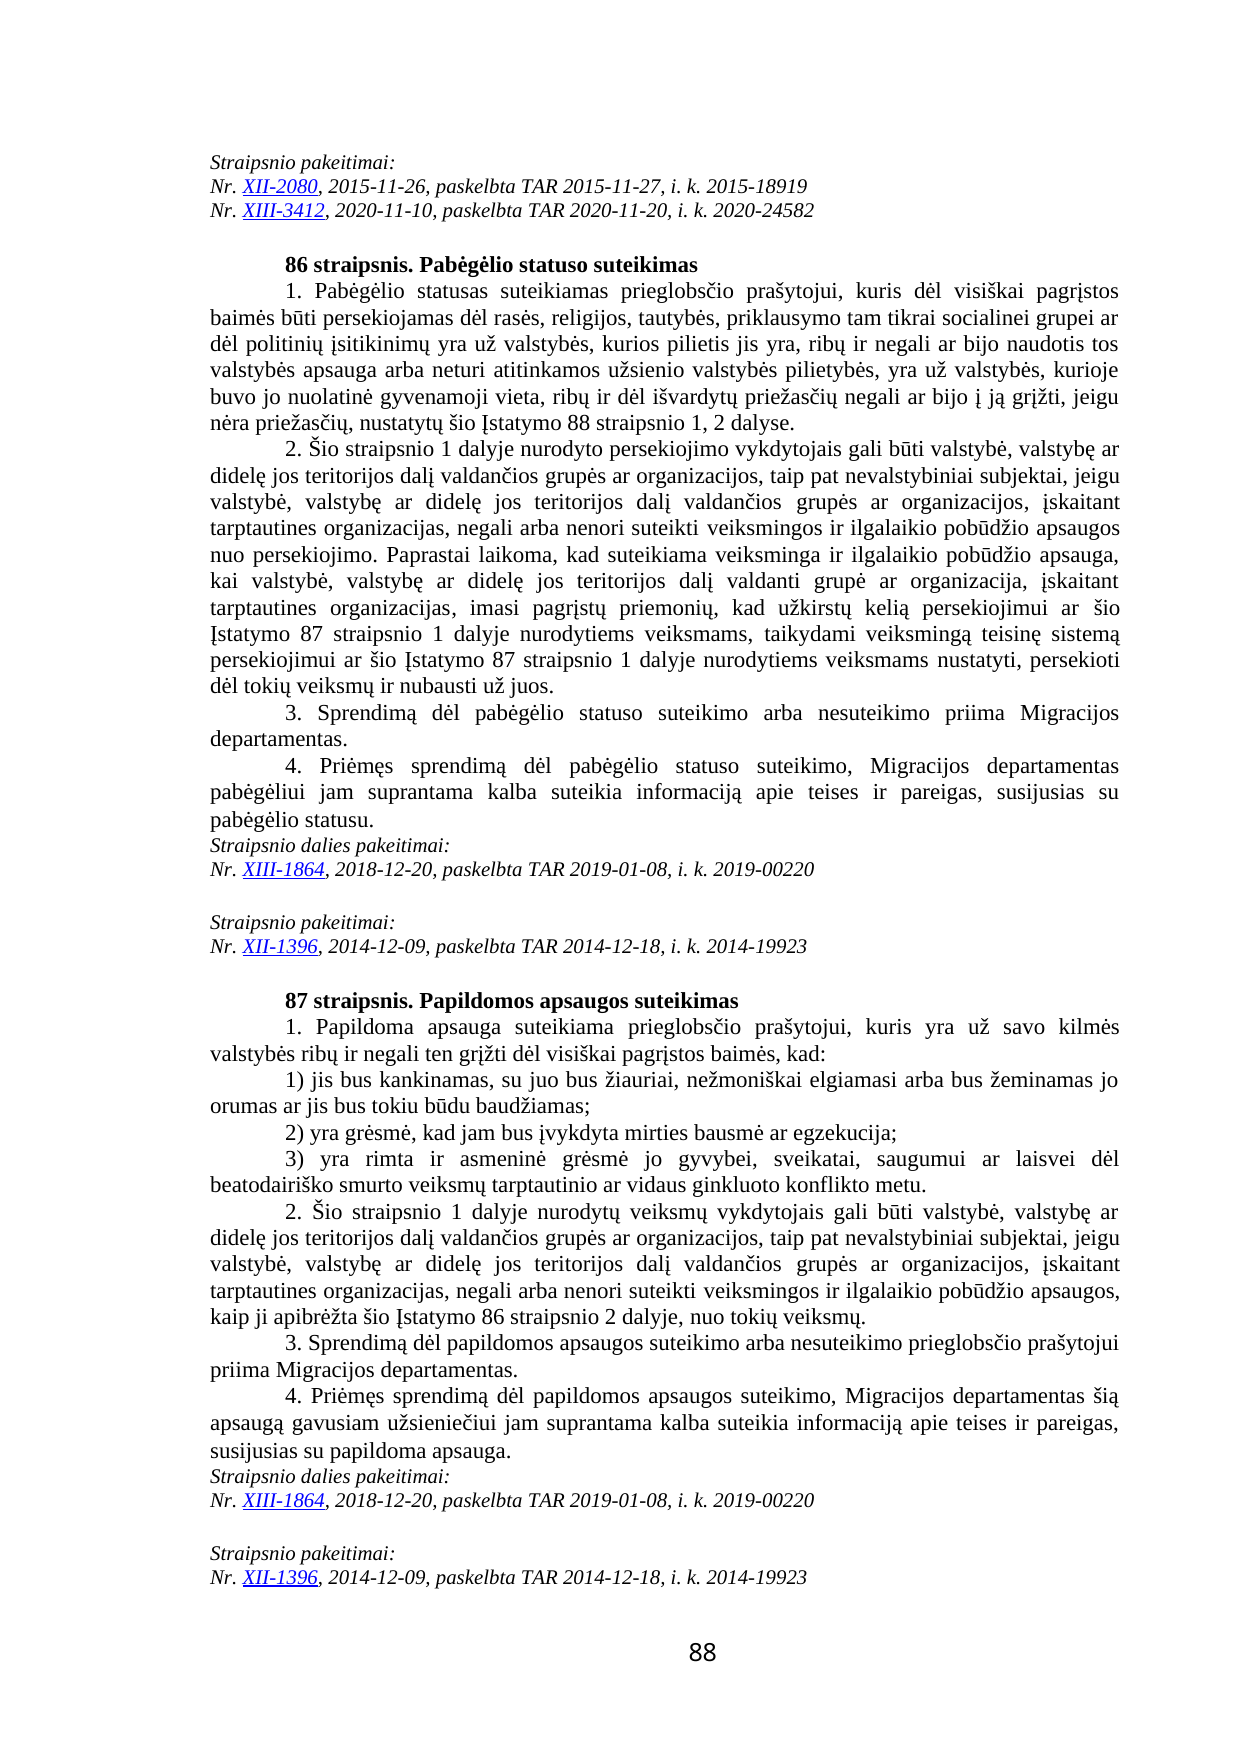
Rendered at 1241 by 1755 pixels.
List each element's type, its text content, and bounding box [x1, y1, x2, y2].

text Nr. XIII-1864, 2018-12-20, paskelbta TAR 2019-01-08, i. k. 2019-00220 [210, 1488, 1120, 1512]
text 3. Sprendimą dėl pabėgėlio statuso suteikimo arba nesuteikimo priima Migracijos departamentas. [210, 699, 1120, 752]
text Straipsnio pakeitimai: [210, 1541, 1120, 1564]
text Straipsnio dalies pakeitimai: [210, 833, 1120, 857]
text 4. Priėmęs sprendimą dėl papildomos apsaugos suteikimo, Migracijos departamentas šią apsaugą gavusiam užsieniečiui jam suprantama kalba suteikia informaciją apie teises ir pareigas, susijusias su papildoma apsauga. [210, 1382, 1120, 1464]
text 1. Pabėgėlio statusas suteikiamas prieglobsčio prašytojui, kuris dėl visiškai pagrįstos baimės būti persekiojamas dėl rasės, religijos, tautybės, priklausymo tam tikrai socialinei grupei ar dėl politinių įsitikinimų yra už valstybės, kurios pilietis jis yra, ribų ir negali ar bijo naudotis tos valstybės apsauga arba neturi atitinkamos užsienio valstybės pilietybės, yra už valstybės, kurioje buvo jo nuolatinė gyvenamoji vieta, ribų ir dėl išvardytų priežasčių negali ar bijo į ją grįžti, jeigu nėra priežasčių, nustatytų šio Įstatymo 88 straipsnio 1, 2 dalyse. [210, 277, 1120, 435]
text Nr. XIII-1864, 2018-12-20, paskelbta TAR 2019-01-08, i. k. 2019-00220 [210, 857, 1120, 881]
text 2. Šio straipsnio 1 dalyje nurodytų veiksmų vykdytojais gali būti valstybė, valstybę ar didelę jos teritorijos dalį valdančios grupės ar organizacijos, taip pat nevalstybiniai subjektai, jeigu valstybė, valstybę ar didelę jos teritorijos dalį valdančios grupės ar organizacijos, įskaitant tarptautines organizacijas, negali arba nenori suteikti veiksmingos ir ilgalaikio pobūdžio apsaugos, kaip ji apibrėžta šio Įstatymo 86 straipsnio 2 dalyje, nuo tokių veiksmų. [210, 1198, 1120, 1329]
text Nr. XIII-3412, 2020-11-10, paskelbta TAR 2020-11-20, i. k. 2020-24582 [210, 198, 1120, 222]
text 2) yra grėsmė, kad jam bus įvykdyta mirties bausmė ar egzekucija; [210, 1119, 1120, 1145]
text 1. Papildoma apsauga suteikiama prieglobsčio prašytojui, kuris yra už savo kilmės valstybės ribų ir negali ten grįžti dėl visiškai pagrįstos baimės, kad: [210, 1013, 1120, 1066]
text Straipsnio pakeitimai: [210, 150, 1120, 174]
text 3. Sprendimą dėl papildomos apsaugos suteikimo arba nesuteikimo prieglobsčio prašytojui priima Migracijos departamentas. [210, 1329, 1120, 1382]
text 3) yra rimta ir asmeninė grėsmė jo gyvybei, sveikatai, saugumui ar laisvei dėl beatodairiško smurto veiksmų tarptautinio ar vidaus ginkluoto konflikto metu. [210, 1145, 1120, 1198]
text 86 straipsnis. Pabėgėlio statuso suteikimas [210, 251, 1120, 277]
text Straipsnio dalies pakeitimai: [210, 1464, 1120, 1488]
text Nr. XII-2080, 2015-11-26, paskelbta TAR 2015-11-27, i. k. 2015-18919 [210, 174, 1120, 198]
text 87 straipsnis. Papildomos apsaugos suteikimas [210, 987, 1120, 1013]
text 4. Priėmęs sprendimą dėl pabėgėlio statuso suteikimo, Migracijos departamentas pabėgėliui jam suprantama kalba suteikia informaciją apie teises ir pareigas, susijusias su pabėgėlio statusu. [210, 752, 1120, 833]
text 2. Šio straipsnio 1 dalyje nurodyto persekiojimo vykdytojais gali būti valstybė, valstybę ar didelę jos teritorijos dalį valdančios grupės ar organizacijos, taip pat nevalstybiniai subjektai, jeigu valstybė, valstybę ar didelę jos teritorijos dalį valdančios grupės ar organizacijos, įskaitant tarptautines organizacijas, negali arba nenori suteikti veiksmingos ir ilgalaikio pobūdžio apsaugos nuo persekiojimo. Paprastai laikoma, kad suteikiama veiksminga ir ilgalaikio pobūdžio apsauga, kai valstybė, valstybę ar didelę jos teritorijos dalį valdanti grupė ar organizacija, įskaitant tarptautines organizacijas, imasi pagrįstų priemonių, kad užkirstų kelią persekiojimui ar šio Įstatymo 87 straipsnio 1 dalyje nurodytiems veiksmams, taikydami veiksmingą teisinę sistemą persekiojimui ar šio Įstatymo 87 straipsnio 1 dalyje nurodytiems veiksmams nustatyti, persekioti dėl tokių veiksmų ir nubausti už juos. [210, 435, 1120, 699]
text Nr. XII-1396, 2014-12-09, paskelbta TAR 2014-12-18, i. k. 2014-19923 [210, 1564, 1120, 1589]
text Straipsnio pakeitimai: [210, 910, 1120, 934]
text 1) jis bus kankinamas, su juo bus žiauriai, nežmoniškai elgiamasi arba bus žeminamas jo orumas ar jis bus tokiu būdu baudžiamas; [210, 1066, 1120, 1119]
text Nr. XII-1396, 2014-12-09, paskelbta TAR 2014-12-18, i. k. 2014-19923 [210, 934, 1120, 958]
